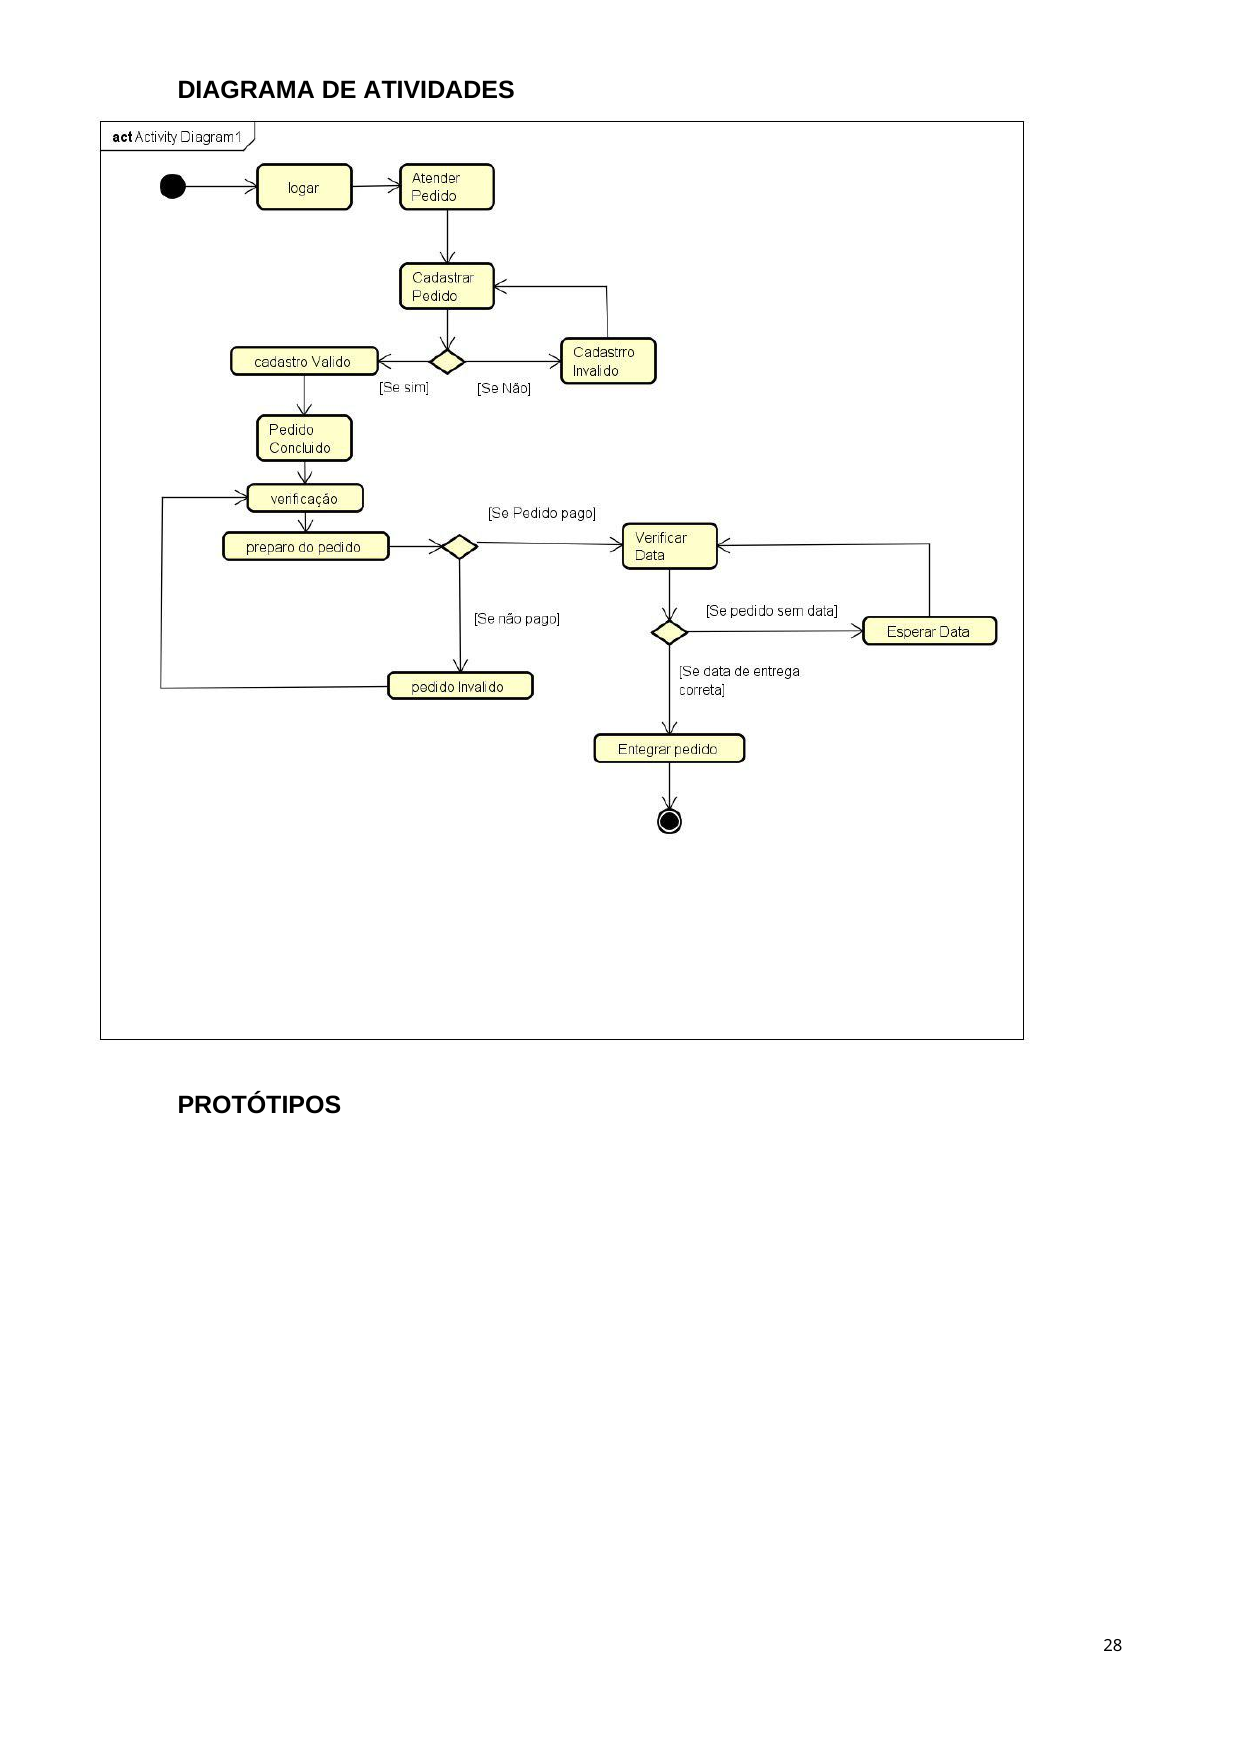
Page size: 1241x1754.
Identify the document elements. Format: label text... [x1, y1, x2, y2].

subtitle DIAGRAMA DE ATIVIDADES [177, 75, 1122, 104]
subtitle PROTÓTIPOS [177, 1090, 1122, 1119]
